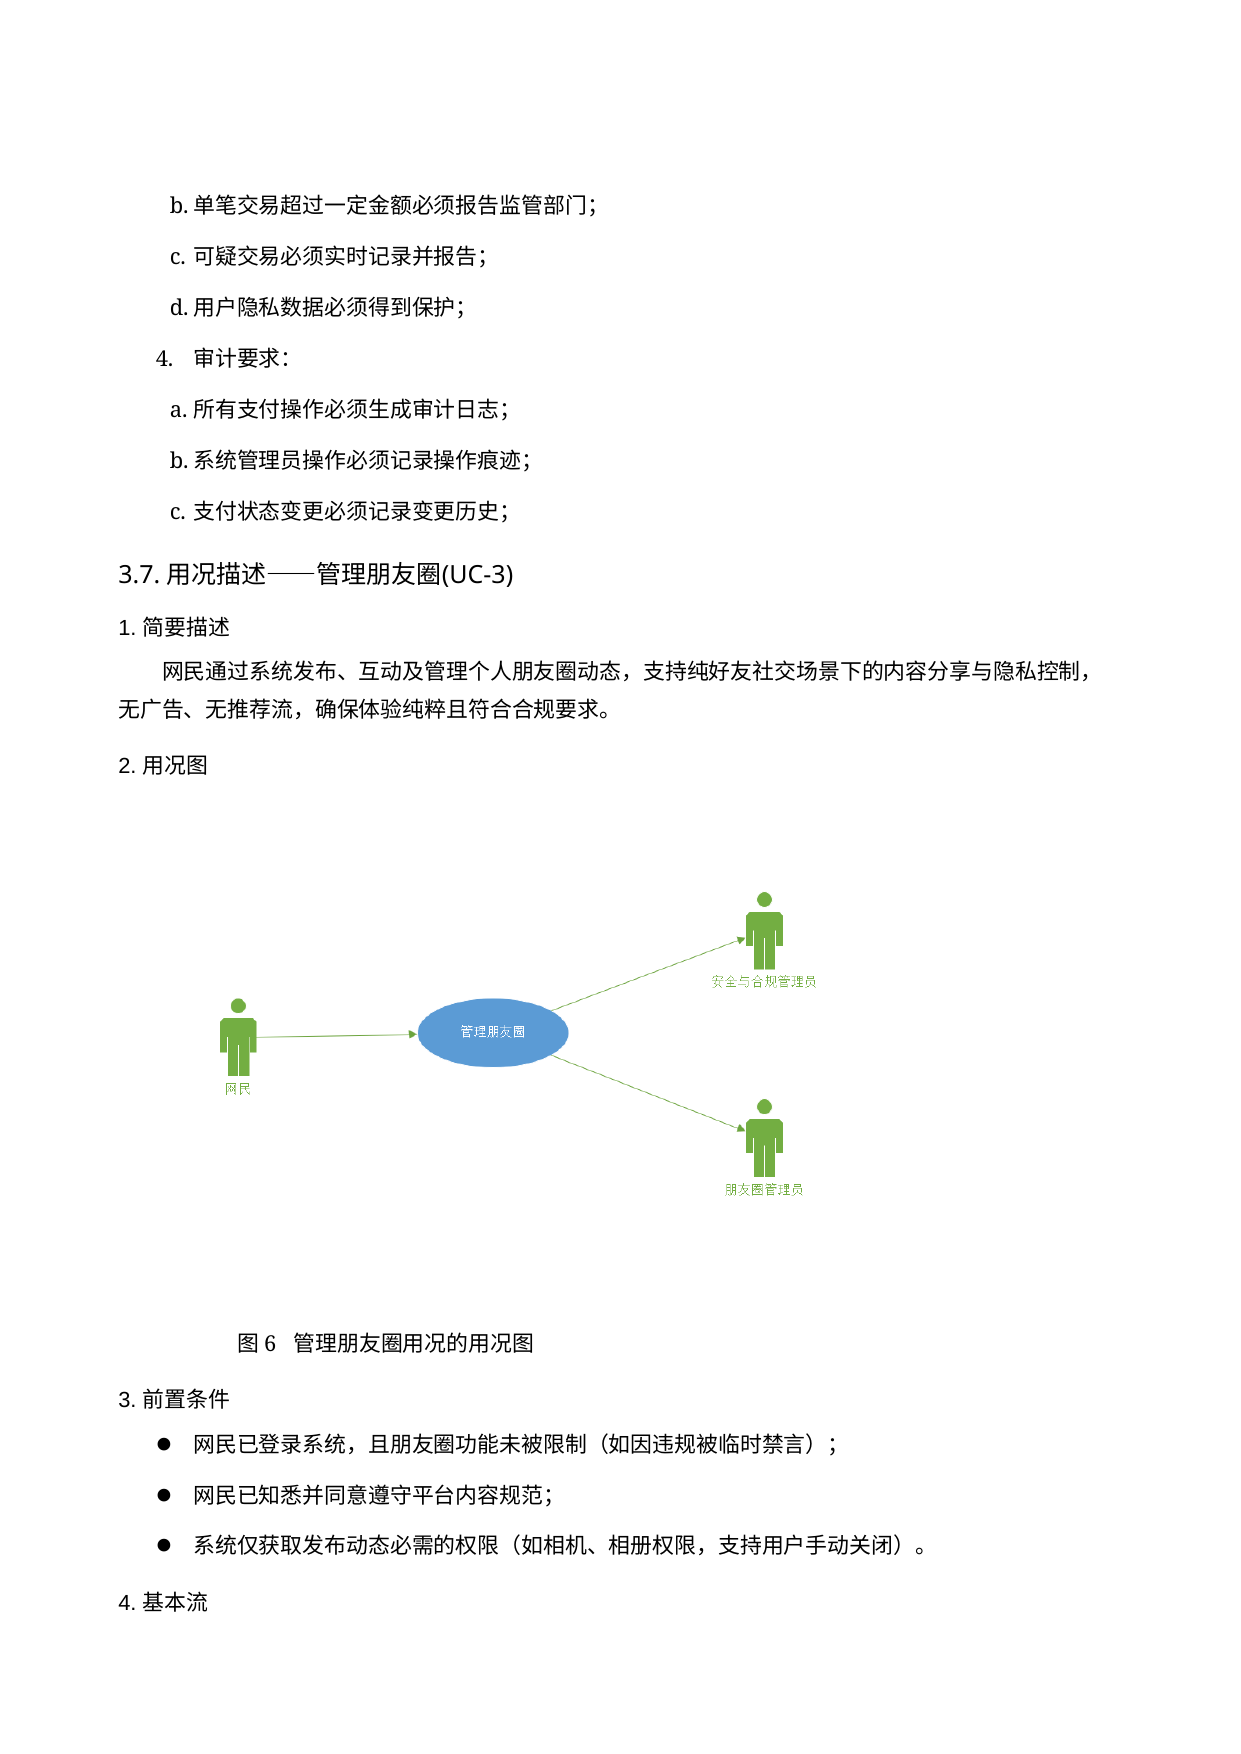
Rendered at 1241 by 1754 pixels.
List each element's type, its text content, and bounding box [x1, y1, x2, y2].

list 审计要求： [156, 341, 1122, 372]
subtitle 基本流 [118, 1584, 1122, 1616]
list 网民已知悉并同意遵守平台内容规范； [156, 1478, 1122, 1509]
list 可疑交易必须实时记录并报告； [169, 239, 1122, 270]
list 系统仅获取发布动态必需的权限（如相机、相册权限，支持用户手动关闭）。 [156, 1528, 1122, 1560]
list 系统管理员操作必须记录操作痕迹； [169, 443, 1122, 474]
subtitle 前置条件 [118, 1382, 1122, 1414]
subtitle 用况图 [118, 748, 1122, 780]
text 网民通过系统发布、互动及管理个人朋友圈动态，支持纯好友社交场景下的内容分享与隐私控制，无广告、无推荐流，确保体验纯粹且符合合规要求。 [118, 654, 1122, 724]
subtitle 简要描述 [118, 610, 1122, 642]
list 支付状态变更必须记录变更历史； [169, 494, 1122, 526]
text 图6 管理朋友圈用况的用况图 [118, 1307, 1122, 1358]
list 用户隐私数据必须得到保护； [169, 290, 1122, 321]
subtitle 用况描述——管理朋友圈(UC-3) [118, 555, 1122, 591]
list 单笔交易超过一定金额必须报告监管部门； [169, 188, 1122, 219]
picture [196, 794, 924, 1307]
list 网民已登录系统，且朋友圈功能未被限制（如因违规被临时禁言）； [156, 1427, 1122, 1458]
list 所有支付操作必须生成审计日志； [169, 392, 1122, 423]
